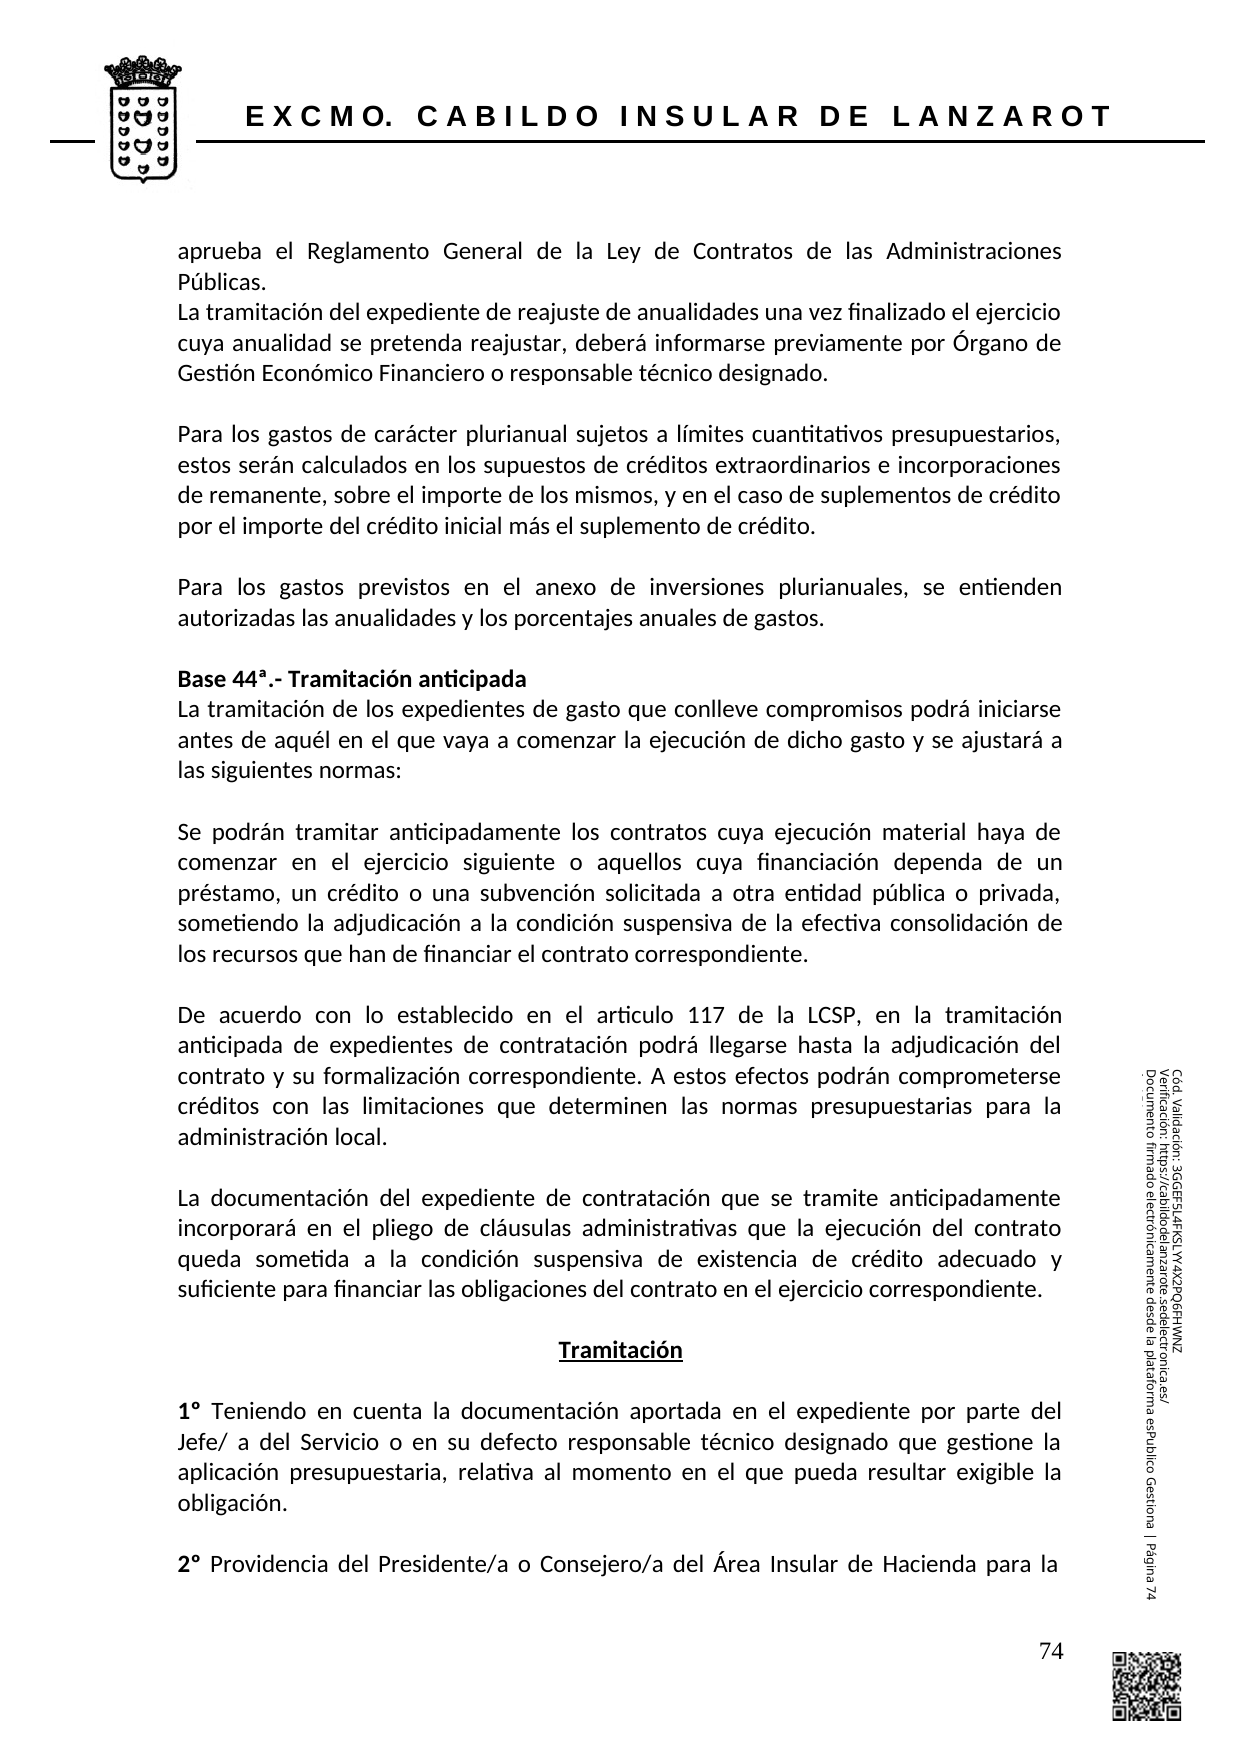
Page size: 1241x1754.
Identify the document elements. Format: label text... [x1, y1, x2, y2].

subtitle Tramitación [180, 1334, 1061, 1365]
text 2º Providencia del Presidente/a o Consejero/a del Área Insular de Hacienda para la [177, 1548, 1143, 1579]
text Cód. Validación: 3GGEF5L4FKSLYY4X2PQ6FHWNZ [1171, 1069, 1184, 1611]
text Para los gastos previstos en el anexo de inversiones plurianuales, se entienden autorizadas las anualidades y los porcentajes anuales de gastos. [177, 571, 1062, 632]
text Se podrán tramitar anticipadamente los contratos cuya ejecución material haya de comenzar en el ejercicio siguiente o aquellos cuya financiación dependa de un préstamo, un crédito o una subvención solicitada a otra entidad pública o privada, sometiendo la adjudicación a la condición suspensiva de la efectiva consolidación de los recursos que han de financiar el contrato correspondiente. [177, 816, 1063, 968]
text Documento firmado electrónicamente desde la plataforma esPublico Gestiona | Página 74 de 151 [1143, 1069, 1158, 1611]
picture [95, 39, 196, 193]
text La tramitación del expediente de reajuste de anualidades una vez finalizado el ejercicio cuya anualidad se pretenda reajustar, deberá informarse previamente por Órgano de Gestión Económico Financiero o responsable técnico designado. [177, 297, 1062, 388]
text 1º Teniendo en cuenta la documentación aportada en el expediente por parte del Jefe/ a del Servicio o en su defecto responsable técnico designado que gestione la aplicación presupuestaria, relativa al momento en el que pueda resultar exigible la obligación. [177, 1396, 1062, 1518]
text Verificación: https://cabildodelanzarote.sedelectronica.es/ [1158, 1069, 1171, 1611]
text La documentación del expediente de contratación que se tramite anticipadamente incorporará en el pliego de cláusulas administrativas que la ejecución del contrato queda sometida a la condición suspensiva de existencia de crédito adecuado y suficiente para financiar las obligaciones del contrato en el ejercicio correspondiente. [177, 1182, 1062, 1304]
text Para los gastos de carácter plurianual sujetos a límites cuantitativos presupuestarios, estos serán calculados en los supuestos de créditos extraordinarios e incorporaciones de remanente, sobre el importe de los mismos, y en el caso de suplementos de crédito por el importe del crédito inicial más el suplemento de crédito. [177, 419, 1062, 541]
text aprueba el Reglamento General de la Ley de Contratos de las Administraciones Públicas. [177, 236, 1062, 297]
text La tramitación de los expedientes de gasto que conlleve compromisos podrá iniciarse antes de aquél en el que vaya a comenzar la ejecución de dicho gasto y se ajustará a las siguientes normas: [177, 693, 1063, 785]
picture [1112, 1652, 1182, 1721]
text 74 [164, 1636, 1063, 1665]
text De acuerdo con lo establecido en el articulo 117 de la LCSP, en la tramitación anticipada de expedientes de contratación podrá llegarse hasta la adjudicación del contrato y su formalización correspondiente. A estos efectos podrán comprometerse créditos con las limitaciones que determinen las normas presupuestarias para la administración local. [177, 999, 1062, 1151]
subtitle Base 44ª.- Tramitación anticipada [177, 663, 1192, 693]
